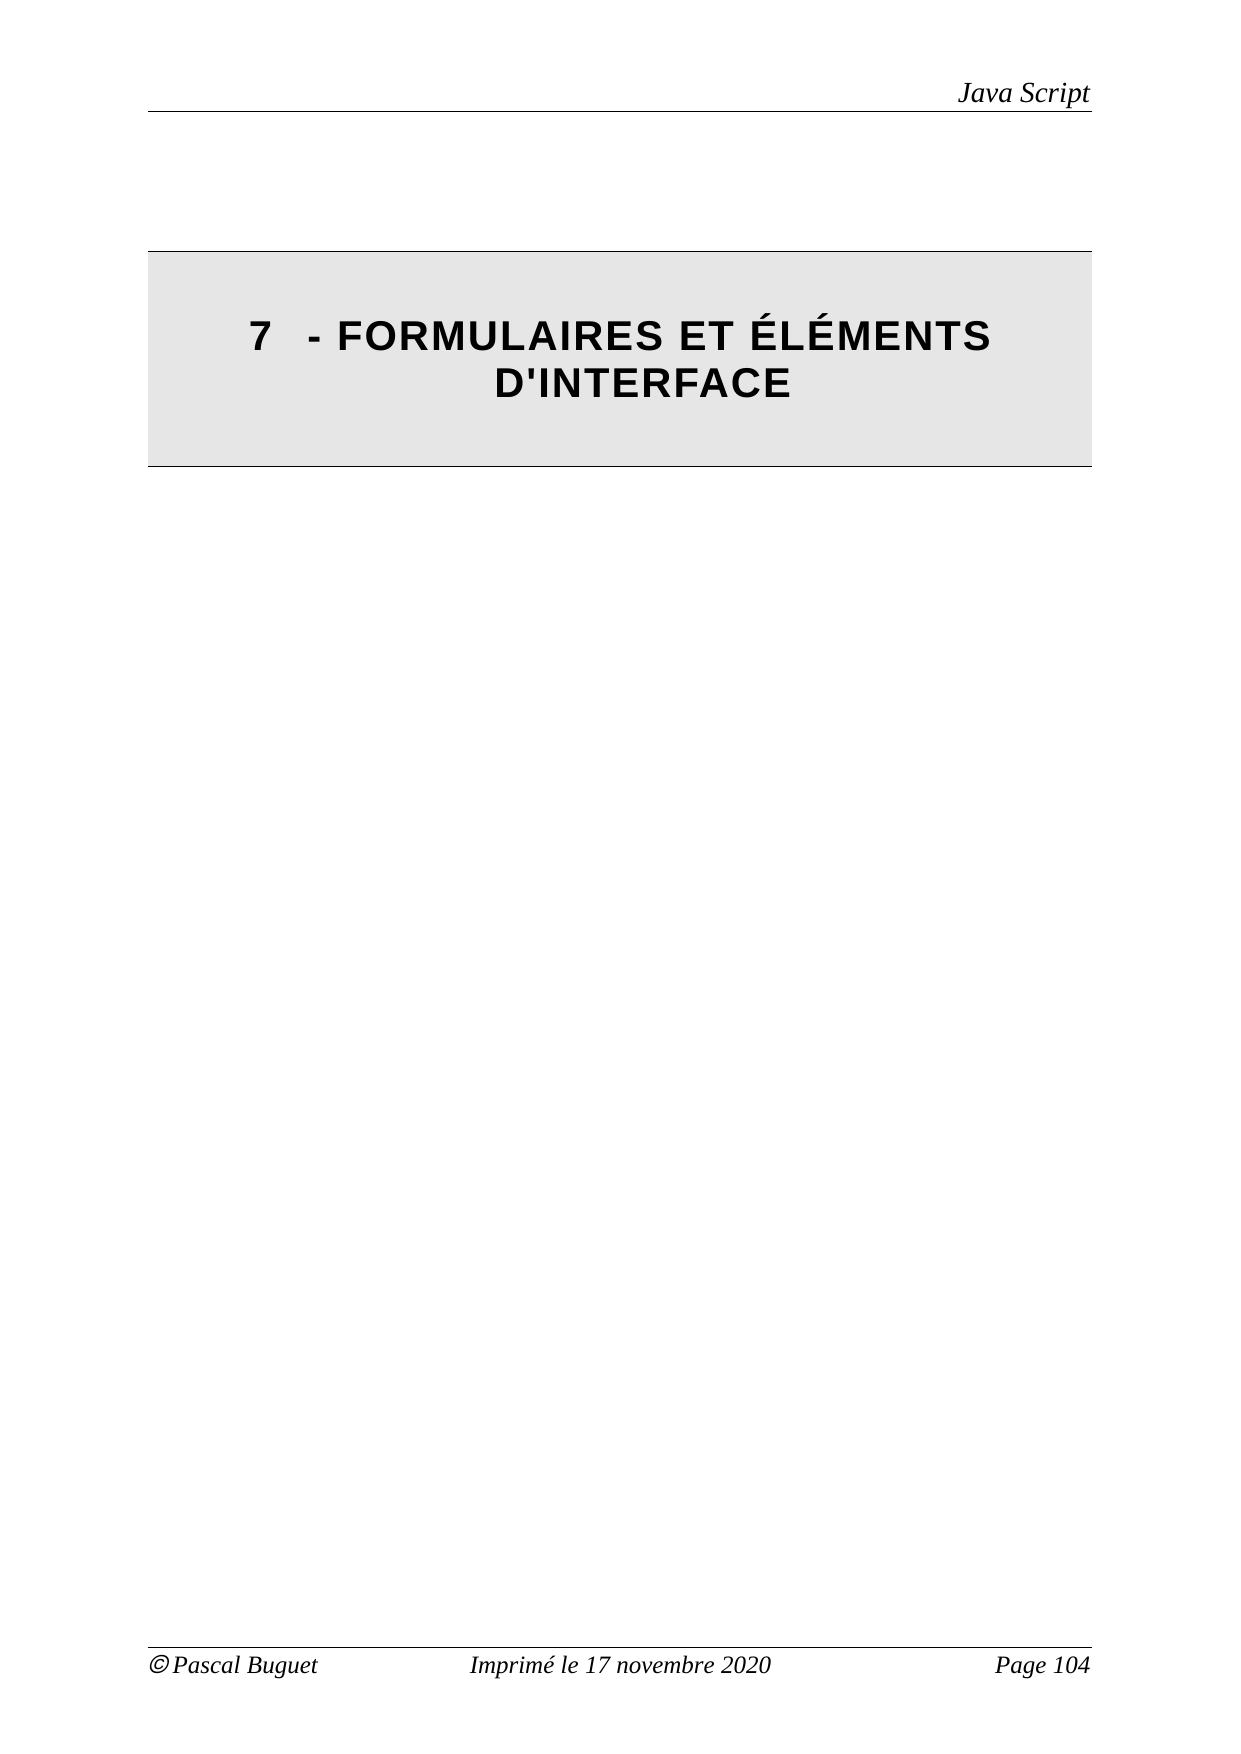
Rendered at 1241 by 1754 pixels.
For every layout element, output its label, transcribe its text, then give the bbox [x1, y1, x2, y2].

subtitle - FORMULAIRES ET ÉLÉMENTS D'INTERFACE [148, 252, 1092, 466]
